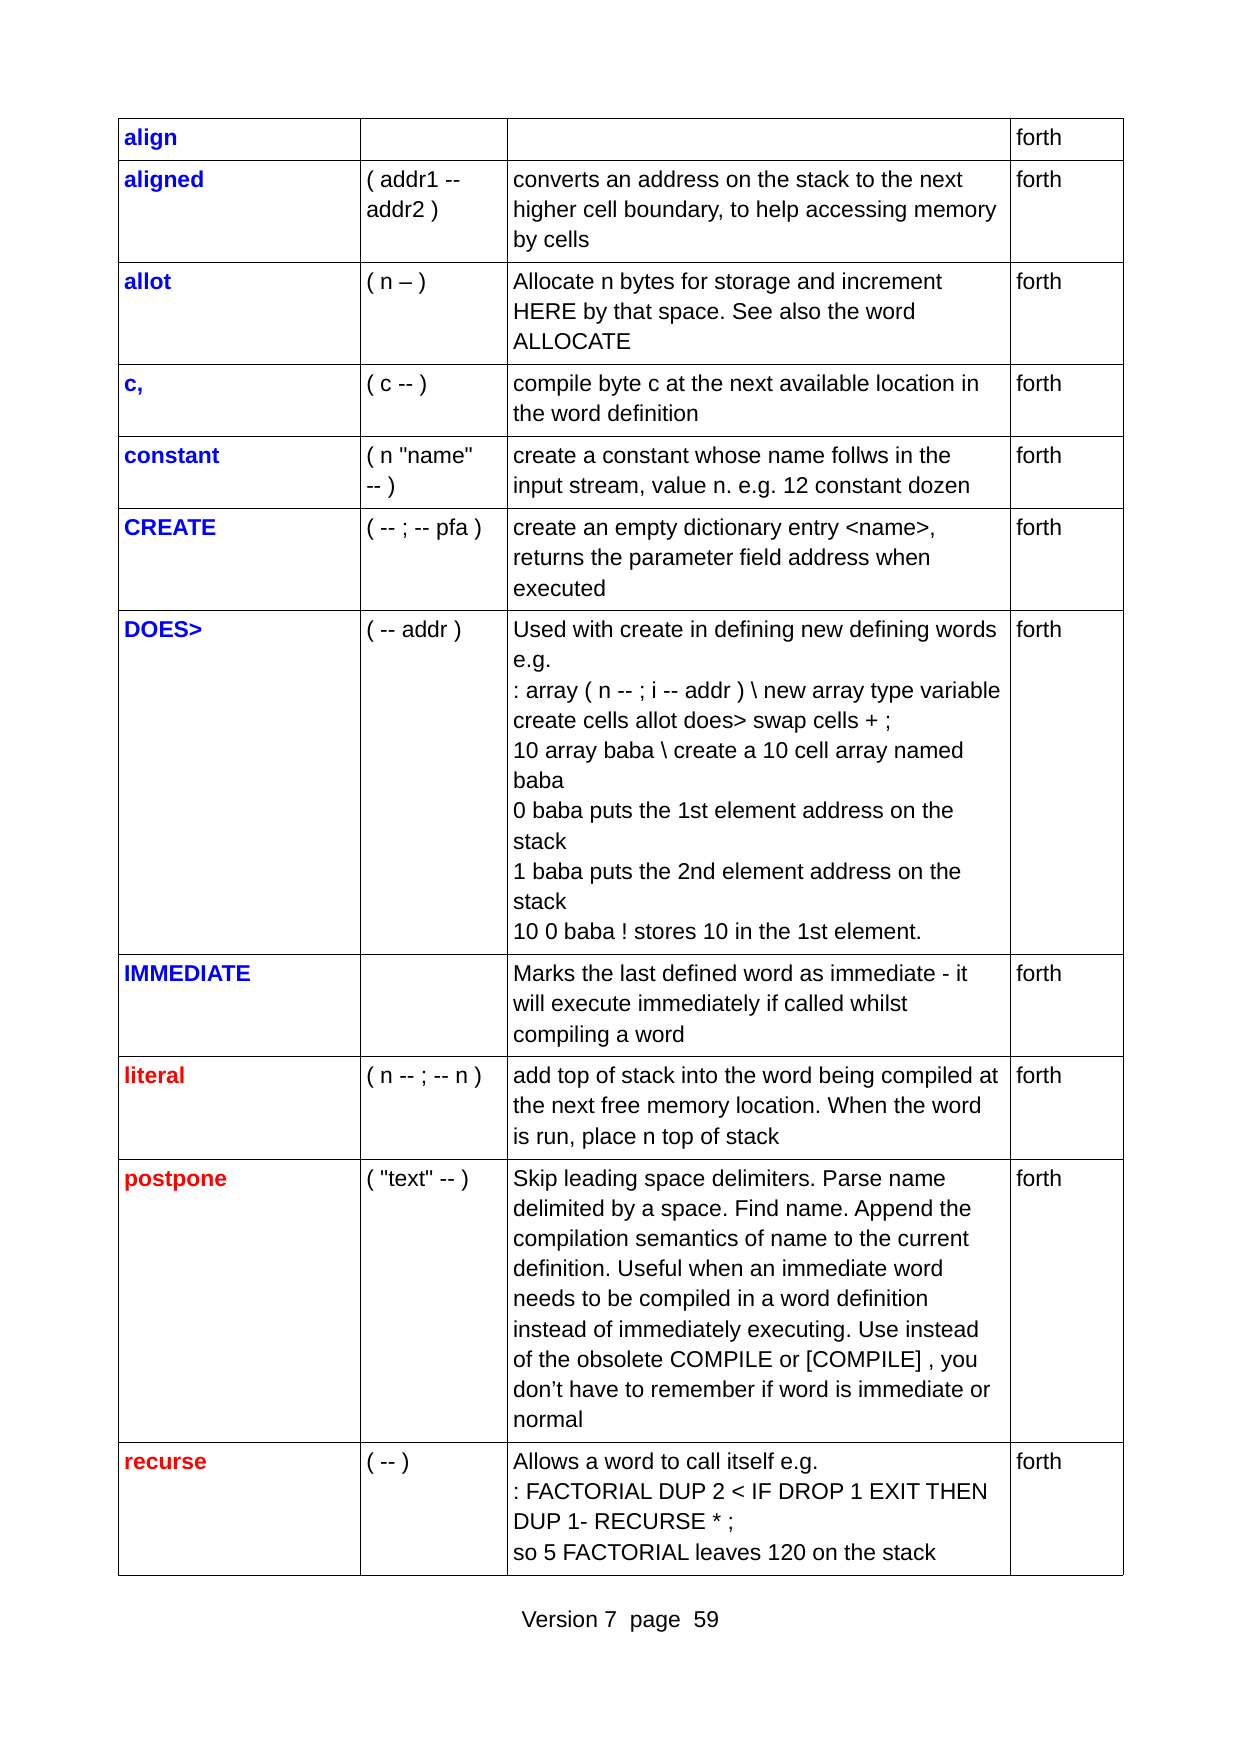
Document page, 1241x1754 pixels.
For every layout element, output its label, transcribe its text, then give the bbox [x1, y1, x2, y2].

table_cell ( -- addr ) [361, 611, 507, 954]
table_cell forth [1011, 1443, 1123, 1574]
table_cell forth [1011, 437, 1123, 508]
table_cell [361, 955, 507, 1056]
table_cell create a constant whose name follws in the input stream, value n. e.g. 12 constant dozen [508, 437, 1010, 508]
table_cell [508, 119, 1010, 160]
table_cell ( -- ) [361, 1443, 507, 1574]
table_cell converts an address on the stack to the next higher cell boundary, to help accessing memory by cells [508, 161, 1010, 262]
table_cell ( c -- ) [361, 365, 507, 436]
table_cell IMMEDIATE [119, 955, 360, 1056]
table_cell create an empty dictionary entry <name>, returns the parameter field address when executed [508, 509, 1010, 610]
table_cell literal [119, 1057, 360, 1159]
table_cell align [119, 119, 360, 160]
table_cell ( n "name" -- ) [361, 437, 507, 508]
table_cell forth [1011, 1057, 1123, 1159]
table_cell forth [1011, 611, 1123, 954]
table_cell postpone [119, 1160, 360, 1442]
table_cell Used with create in defining new defining words e.g. : array ( n -- ; i -- addr ) \ new array type variable create cells allot does> swap cells + ; 10 array baba \ create a 10 cell array named baba 0 baba puts the 1st element address on the stack 1 baba puts the 2nd element address on the stack 10 0 baba ! stores 10 in the 1st element. [508, 611, 1010, 954]
table_cell compile byte c at the next available location in the word definition [508, 365, 1010, 436]
table_cell allot [119, 263, 360, 364]
table_cell DOES> [119, 611, 360, 954]
table_cell CREATE [119, 509, 360, 610]
table_cell ( n – ) [361, 263, 507, 364]
table_cell add top of stack into the word being compiled at the next free memory location. When the word is run, place n top of stack [508, 1057, 1010, 1159]
table_cell [361, 119, 507, 160]
table_cell Allocate n bytes for storage and increment HERE by that space. See also the word ALLOCATE [508, 263, 1010, 364]
table_cell aligned [119, 161, 360, 262]
table_cell Skip leading space delimiters. Parse name delimited by a space. Find name. Append the compilation semantics of name to the current definition. Useful when an immediate word needs to be compiled in a word definition instead of immediately executing. Use instead of the obsolete COMPILE or [COMPILE] , you don’t have to remember if word is immediate or normal [508, 1160, 1010, 1442]
table_cell constant [119, 437, 360, 508]
table_cell forth [1011, 509, 1123, 610]
table_cell ( "text" -- ) [361, 1160, 507, 1442]
table_cell forth [1011, 955, 1123, 1056]
table_cell forth [1011, 365, 1123, 436]
table_cell ( -- ; -- pfa ) [361, 509, 507, 610]
table_cell Marks the last defined word as immediate - it will execute immediately if called whilst compiling a word [508, 955, 1010, 1056]
table_cell forth [1011, 1160, 1123, 1442]
table_cell recurse [119, 1443, 360, 1574]
table_cell Allows a word to call itself e.g. : FACTORIAL DUP 2 < IF DROP 1 EXIT THEN DUP 1- RECURSE * ; so 5 FACTORIAL leaves 120 on the stack [508, 1443, 1010, 1574]
table_cell forth [1011, 263, 1123, 364]
table_cell c, [119, 365, 360, 436]
table_cell ( addr1 -- addr2 ) [361, 161, 507, 262]
table_cell ( n -- ; -- n ) [361, 1057, 507, 1159]
table_cell forth [1011, 161, 1123, 262]
table_cell forth [1011, 119, 1123, 160]
